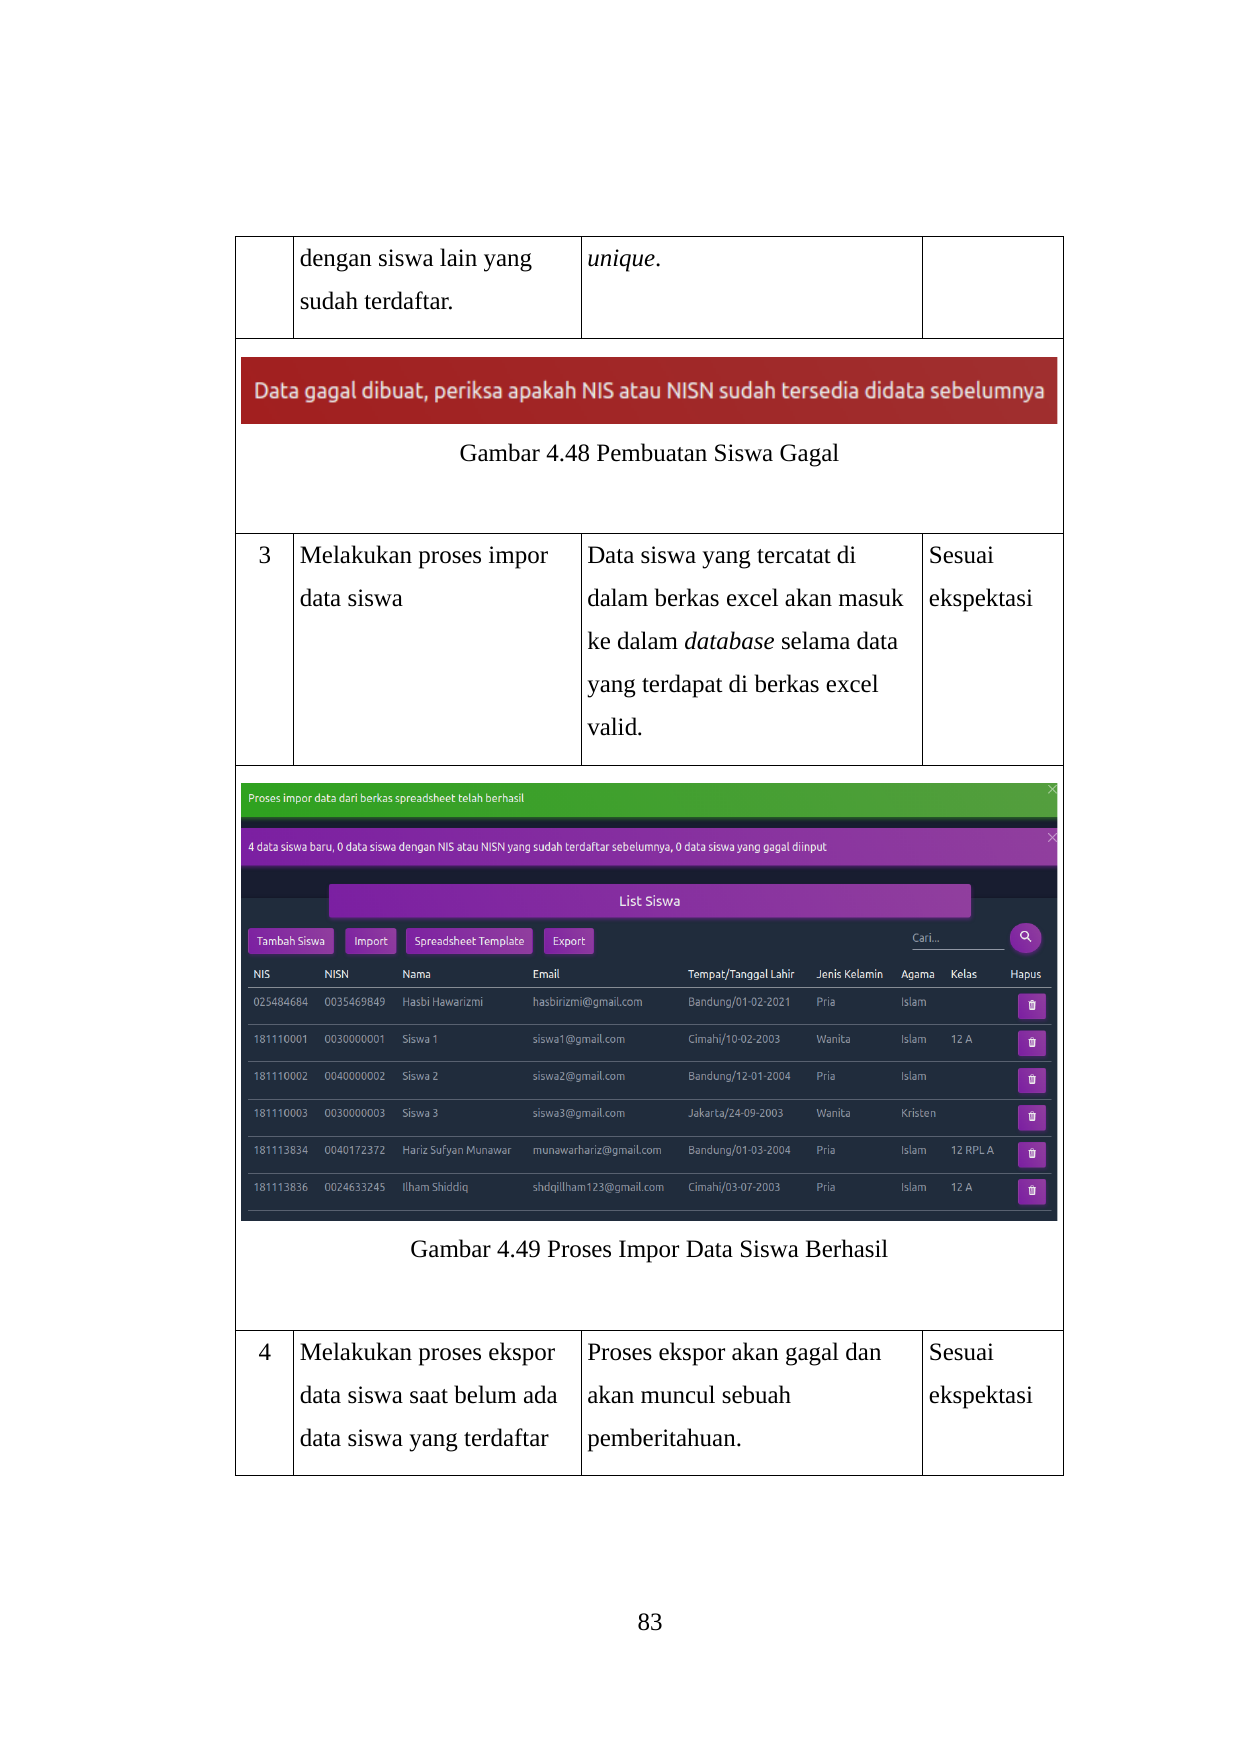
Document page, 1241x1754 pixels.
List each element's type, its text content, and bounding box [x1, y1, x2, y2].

table_cell Melakukan proses impor data siswa [294, 534, 581, 765]
table_cell 4 [236, 1331, 293, 1475]
table_cell 3 [236, 534, 293, 765]
table_cell [236, 237, 293, 338]
table_cell unique. [582, 237, 922, 338]
table_cell Melakukan proses ekspor data siswa saat belum ada data siswa yang terdaftar [294, 1331, 581, 1475]
table_cell [236, 766, 1063, 1330]
table_cell dengan siswa lain yang sudah terdaftar. [294, 237, 581, 338]
table_cell [923, 237, 1063, 338]
picture [241, 783, 1058, 1221]
table_cell Sesuai ekspektasi [923, 534, 1063, 765]
table_cell [236, 339, 1063, 533]
table_cell Data siswa yang tercatat di dalam berkas excel akan masuk ke dalam database selama data yang terdapat di berkas excel valid. [582, 534, 922, 765]
picture [241, 357, 1058, 424]
table_cell Proses ekspor akan gagal dan akan muncul sebuah pemberitahuan. [582, 1331, 922, 1475]
table_cell Sesuai ekspektasi [923, 1331, 1063, 1475]
